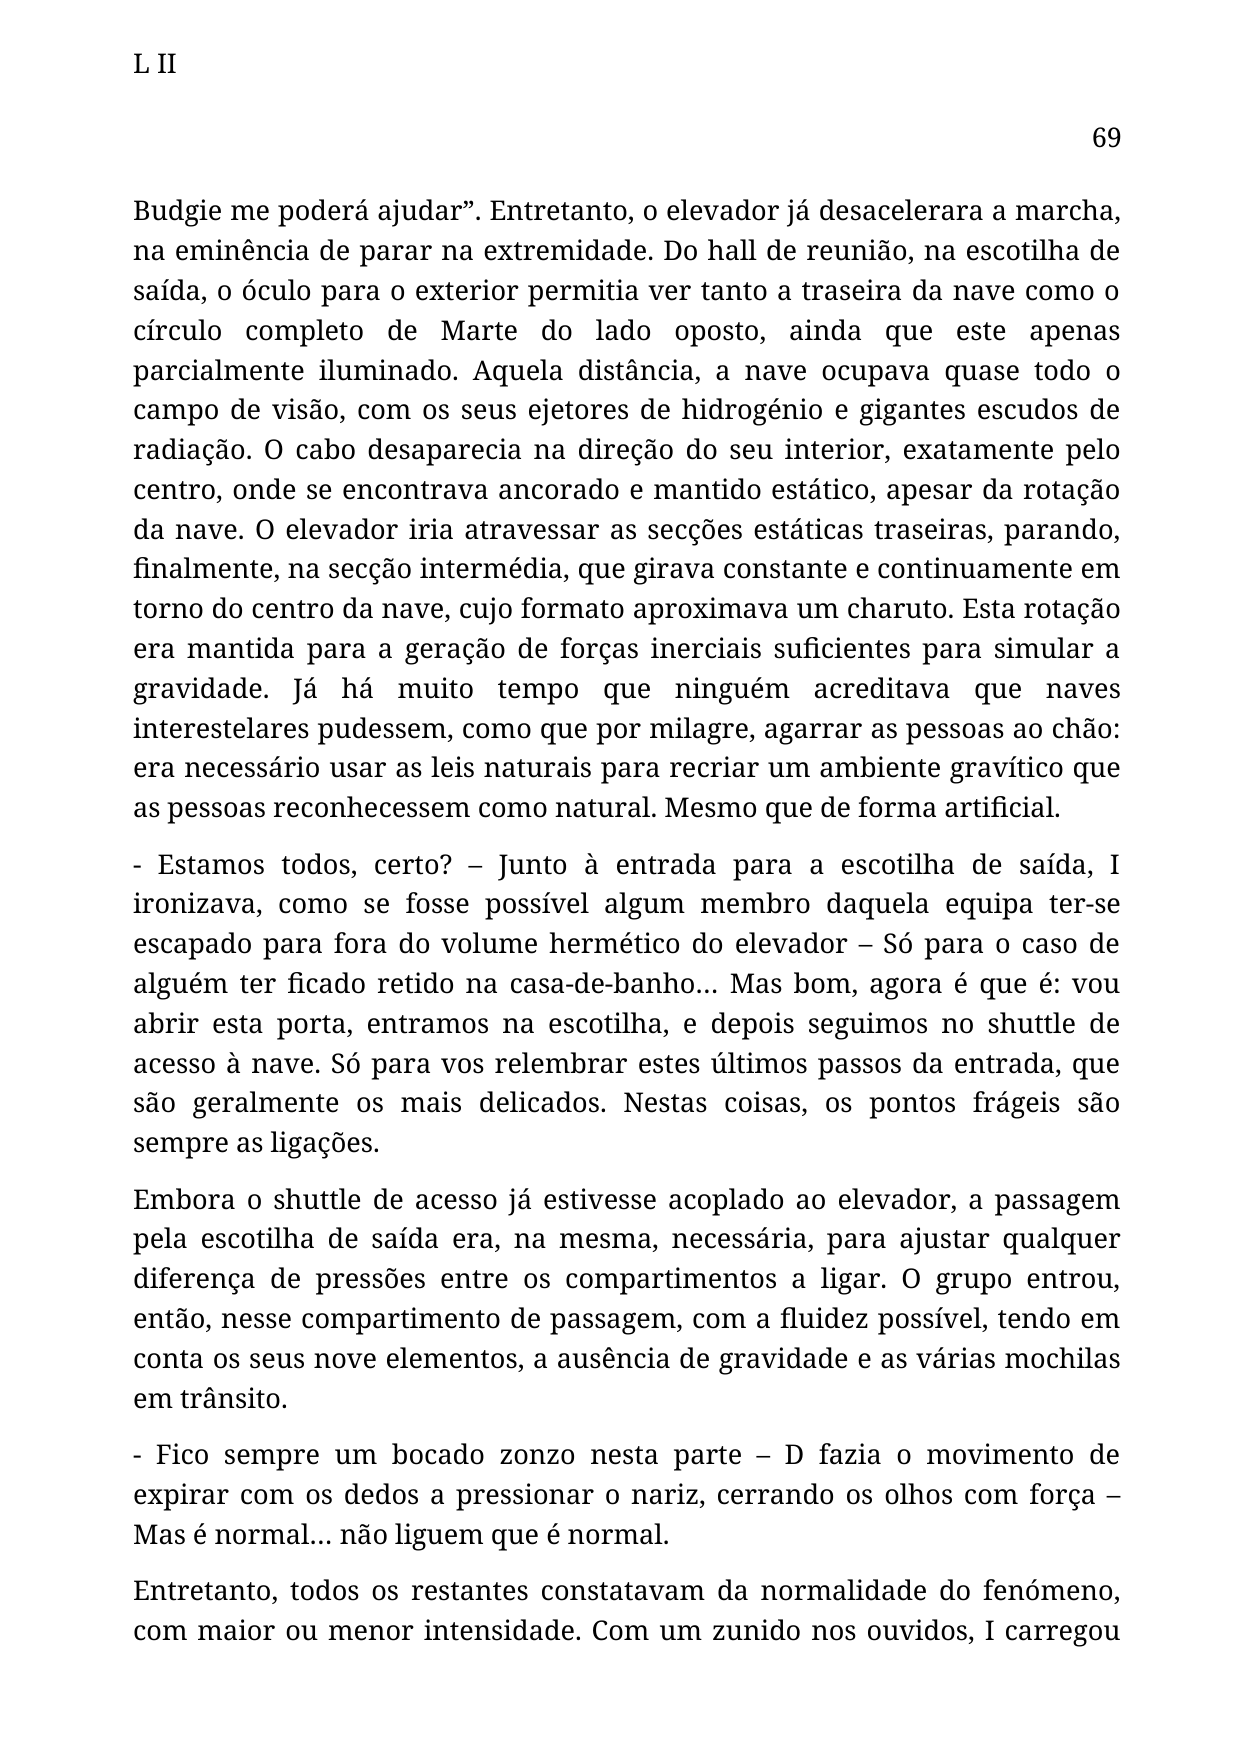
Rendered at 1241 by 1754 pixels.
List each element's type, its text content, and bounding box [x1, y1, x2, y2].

text - Estamos todos, certo? – Junto à entrada para a escotilha de saída, I ironizava, como se fosse possível algum membro daquela equipa ter-se escapado para fora do volume hermético do elevador – Só para o caso de alguém ter ficado retido na casa-de-banho… Mas bom, agora é que é: vou abrir esta porta, entramos na escotilha, e depois seguimos no shuttle de acesso à nave. Só para vos relembrar estes últimos passos da entrada, que são geralmente os mais delicados. Nestas coisas, os pontos frágeis são sempre as ligações. [133, 845, 1122, 1161]
text Budgie me poderá ajudar”. Entretanto, o elevador já desacelerara a marcha, na eminência de parar na extremidade. Do hall de reunião, na escotilha de saída, o óculo para o exterior permitia ver tanto a traseira da nave como o círculo completo de Marte do lado oposto, ainda que este apenas parcialmente iluminado. Aquela distância, a nave ocupava quase todo o campo de visão, com os seus ejetores de hidrogénio e gigantes escudos de radiação. O cabo desaparecia na direção do seu interior, exatamente pelo centro, onde se encontrava ancorado e mantido estático, apesar da rotação da nave. O elevador iria atravessar as secções estáticas traseiras, parando, finalmente, na secção intermédia, que girava constante e continuamente em torno do centro da nave, cujo formato aproximava um charuto. Esta rotação era mantida para a geração de forças inerciais suficientes para simular a gravidade. Já há muito tempo que ninguém acreditava que naves interestelares pudessem, como que por milagre, agarrar as pessoas ao chão: era necessário usar as leis naturais para recriar um ambiente gravítico que as pessoas reconhecessem como natural. Mesmo que de forma artificial. [133, 192, 1122, 826]
text Entretanto, todos os restantes constatavam da normalidade do fenómeno, com maior ou menor intensidade. Com um zunido nos ouvidos, I carregou [133, 1572, 1122, 1648]
text Embora o shuttle de acesso já estivesse acoplado ao elevador, a passagem pela escotilha de saída era, na mesma, necessária, para ajustar qualquer diferença de pressões entre os compartimentos a ligar. O grupo entrou, então, nesse compartimento de passagem, com a fluidez possível, tendo em conta os seus nove elementos, a ausência de gravidade e as várias mochilas em trânsito. [133, 1180, 1122, 1416]
text - Fico sempre um bocado zonzo nesta parte – D fazia o movimento de expirar com os dedos a pressionar o nariz, cerrando os olhos com força – Mas é normal… não liguem que é normal. [133, 1436, 1122, 1552]
